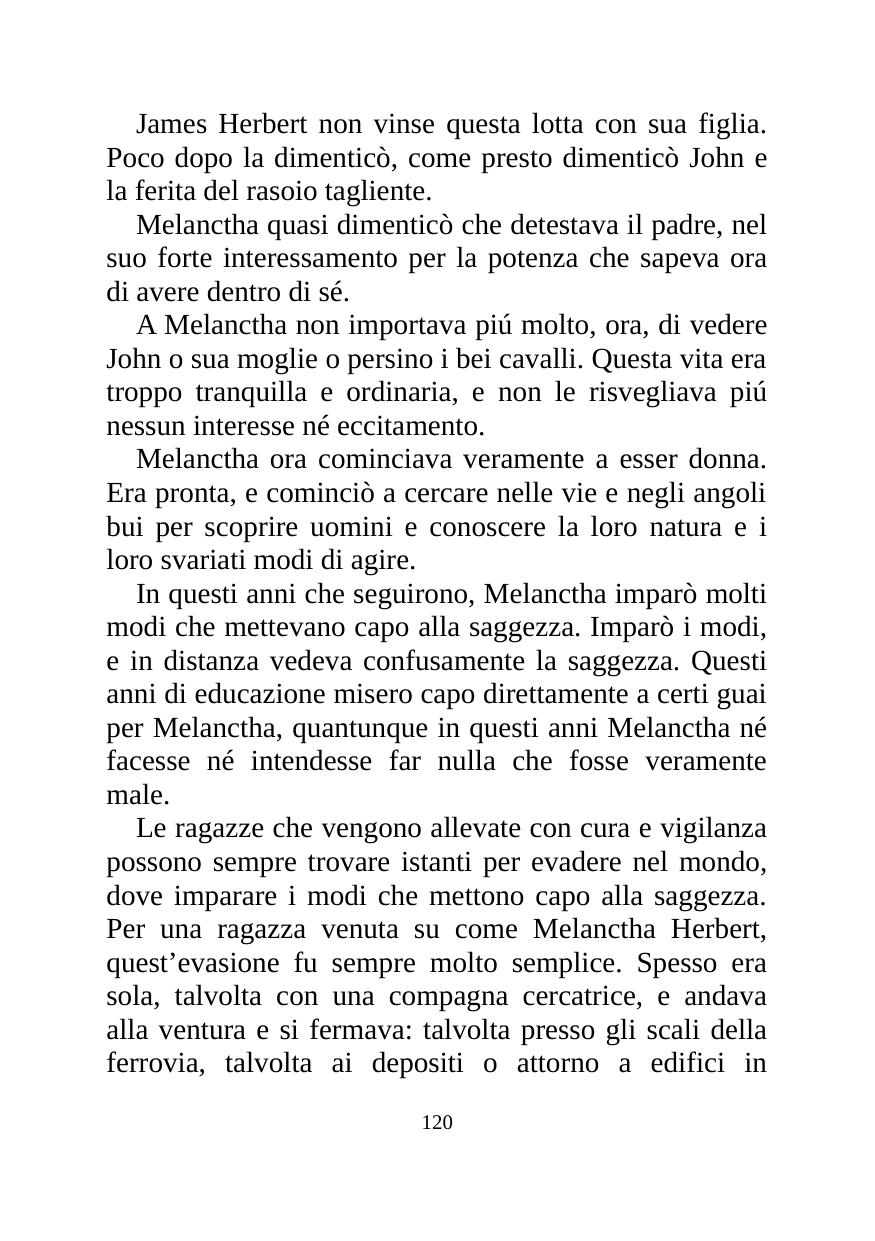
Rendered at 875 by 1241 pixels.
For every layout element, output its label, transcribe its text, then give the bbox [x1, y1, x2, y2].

text James Herbert non vinse questa lotta con sua figlia. Poco dopo la dimenticò, come presto dimenticò John e la ferita del rasoio tagliente. [106, 106, 768, 207]
text A Melanctha non importava piú molto, ora, di vedere John o sua moglie o persino i bei cavalli. Questa vita era troppo tranquilla e ordinaria, e non le risvegliava piú nessun interesse né eccitamento. [106, 307, 768, 442]
text Le ragazze che vengono allevate con cura e vigilanza possono sempre trovare istanti per evadere nel mondo, dove imparare i modi che mettono capo alla saggezza. Per una ragazza venuta su come Melanctha Herbert, quest’evasione fu sempre molto semplice. Spesso era sola, talvolta con una compagna cercatrice, e andava alla ventura e si fermava: talvolta presso gli scali della ferrovia, talvolta ai depositi o attorno a edifici in [106, 811, 768, 1079]
text In questi anni che seguirono, Melanctha imparò molti modi che mettevano capo alla saggezza. Imparò i modi, e in distanza vedeva confusamente la saggezza. Questi anni di educazione misero capo direttamente a certi guai per Melanctha, quantunque in questi anni Melanctha né facesse né intendesse far nulla che fosse veramente male. [106, 576, 768, 811]
text Melanctha ora cominciava veramente a esser donna. Era pronta, e cominciò a cercare nelle vie e negli angoli bui per scoprire uomini e conoscere la loro natura e i loro svariati modi di agire. [106, 442, 768, 576]
text Melanctha quasi dimenticò che detestava il padre, nel suo forte interessamento per la potenza che sapeva ora di avere dentro di sé. [106, 207, 768, 307]
